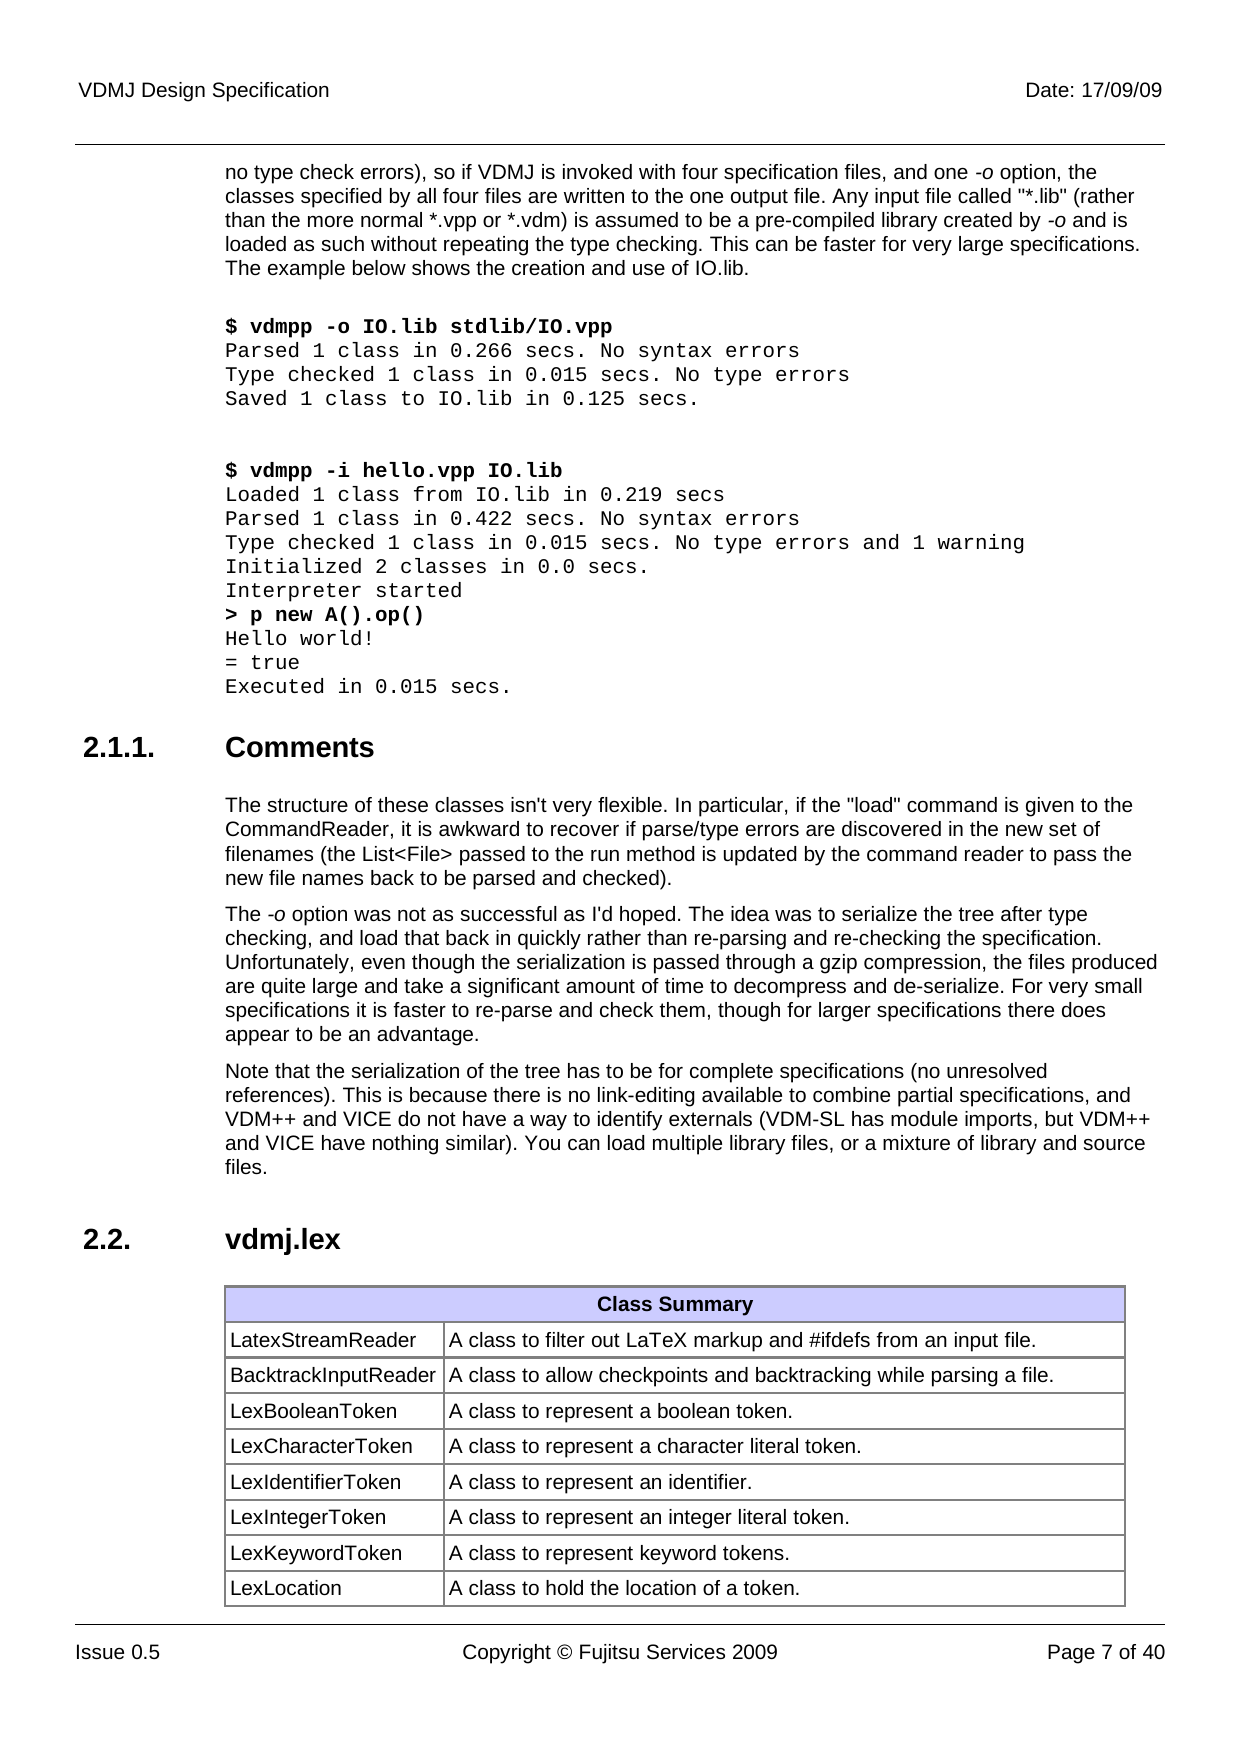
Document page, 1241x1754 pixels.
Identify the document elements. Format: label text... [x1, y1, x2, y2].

text Parsed 1 class in 0.422 secs. No syntax errors [225, 508, 1165, 532]
table_cell A class to represent a character literal token. [445, 1430, 1124, 1463]
text = true [225, 652, 1165, 676]
table_cell A class to allow checkpoints and backtracking while parsing a file. [445, 1359, 1124, 1392]
text no type check errors), so if VDMJ is invoked with four specification files, and one -o option, the classes specified by all four files are written to the one output file. Any input file called "*.lib" (rather than the more normal *.vpp or *.vdm) is assumed to be a pre-compiled library created by -o and is loaded as such without repeating the type checking. This can be faster for very large specifications. The example below shows the creation and use of IO.lib. [225, 160, 1165, 280]
table_cell A class to hold the location of a token. [445, 1572, 1124, 1605]
table_cell LexLocation [226, 1572, 443, 1605]
text $ vdmpp -i hello.vpp IO.lib [225, 460, 1165, 484]
text Interpreter started [225, 580, 1165, 604]
table_cell A class to filter out LaTeX markup and #ifdefs from an input file. [445, 1323, 1124, 1356]
text Parsed 1 class in 0.266 secs. No syntax errors [225, 340, 1165, 364]
text > p new A().op() [225, 604, 1165, 628]
text Initialized 2 classes in 0.0 secs. [225, 556, 1165, 580]
text Note that the serialization of the tree has to be for complete specifications (no unresolved references). This is because there is no link-editing available to combine partial specifications, and VDM++ and VICE do not have a way to identify externals (VDM-SL has module imports, but VDM++ and VICE have nothing similar). You can load multiple library files, or a mixture of library and source files. [225, 1059, 1165, 1179]
table_cell LexIntegerToken [226, 1501, 443, 1534]
text Type checked 1 class in 0.015 secs. No type errors [225, 364, 1165, 388]
table_cell A class to represent an identifier. [445, 1465, 1124, 1498]
subtitle Comments [75, 730, 1165, 763]
table_cell BacktrackInputReader [226, 1359, 443, 1392]
text Hello world! [225, 628, 1165, 652]
table_cell LexCharacterToken [226, 1430, 443, 1463]
subtitle vdmj.lex [75, 1222, 1165, 1255]
text Executed in 0.015 secs. [225, 676, 1165, 700]
text The -o option was not as successful as I'd hoped. The idea was to serialize the tree after type checking, and load that back in quickly rather than re-parsing and re-checking the specification. Unfortunately, even though the serialization is passed through a gzip compression, the files produced are quite large and take a significant amount of time to decompress and de-serialize. For very small specifications it is faster to re-parse and check them, though for larger specifications there does appear to be an advantage. [225, 902, 1165, 1046]
text Type checked 1 class in 0.015 secs. No type errors and 1 warning [225, 532, 1165, 556]
table_header Class Summary [226, 1288, 1124, 1321]
table_cell A class to represent an integer literal token. [445, 1501, 1124, 1534]
table_cell LexKeywordToken [226, 1536, 443, 1569]
table_cell LatexStreamReader [226, 1323, 443, 1356]
table_cell A class to represent a boolean token. [445, 1394, 1124, 1427]
table_cell A class to represent keyword tokens. [445, 1536, 1124, 1569]
text The structure of these classes isn't very flexible. In particular, if the "load" command is given to the CommandReader, it is awkward to recover if parse/type errors are discovered in the new set of filenames (the List<File> passed to the run method is updated by the command reader to pass the new file names back to be parsed and checked). [225, 793, 1165, 889]
text Loaded 1 class from IO.lib in 0.219 secs [225, 484, 1165, 508]
table_cell LexBooleanToken [226, 1394, 443, 1427]
text $ vdmpp -o IO.lib stdlib/IO.vpp [225, 316, 1165, 340]
text Saved 1 class to IO.lib in 0.125 secs. [225, 388, 1165, 412]
table_cell LexIdentifierToken [226, 1465, 443, 1498]
